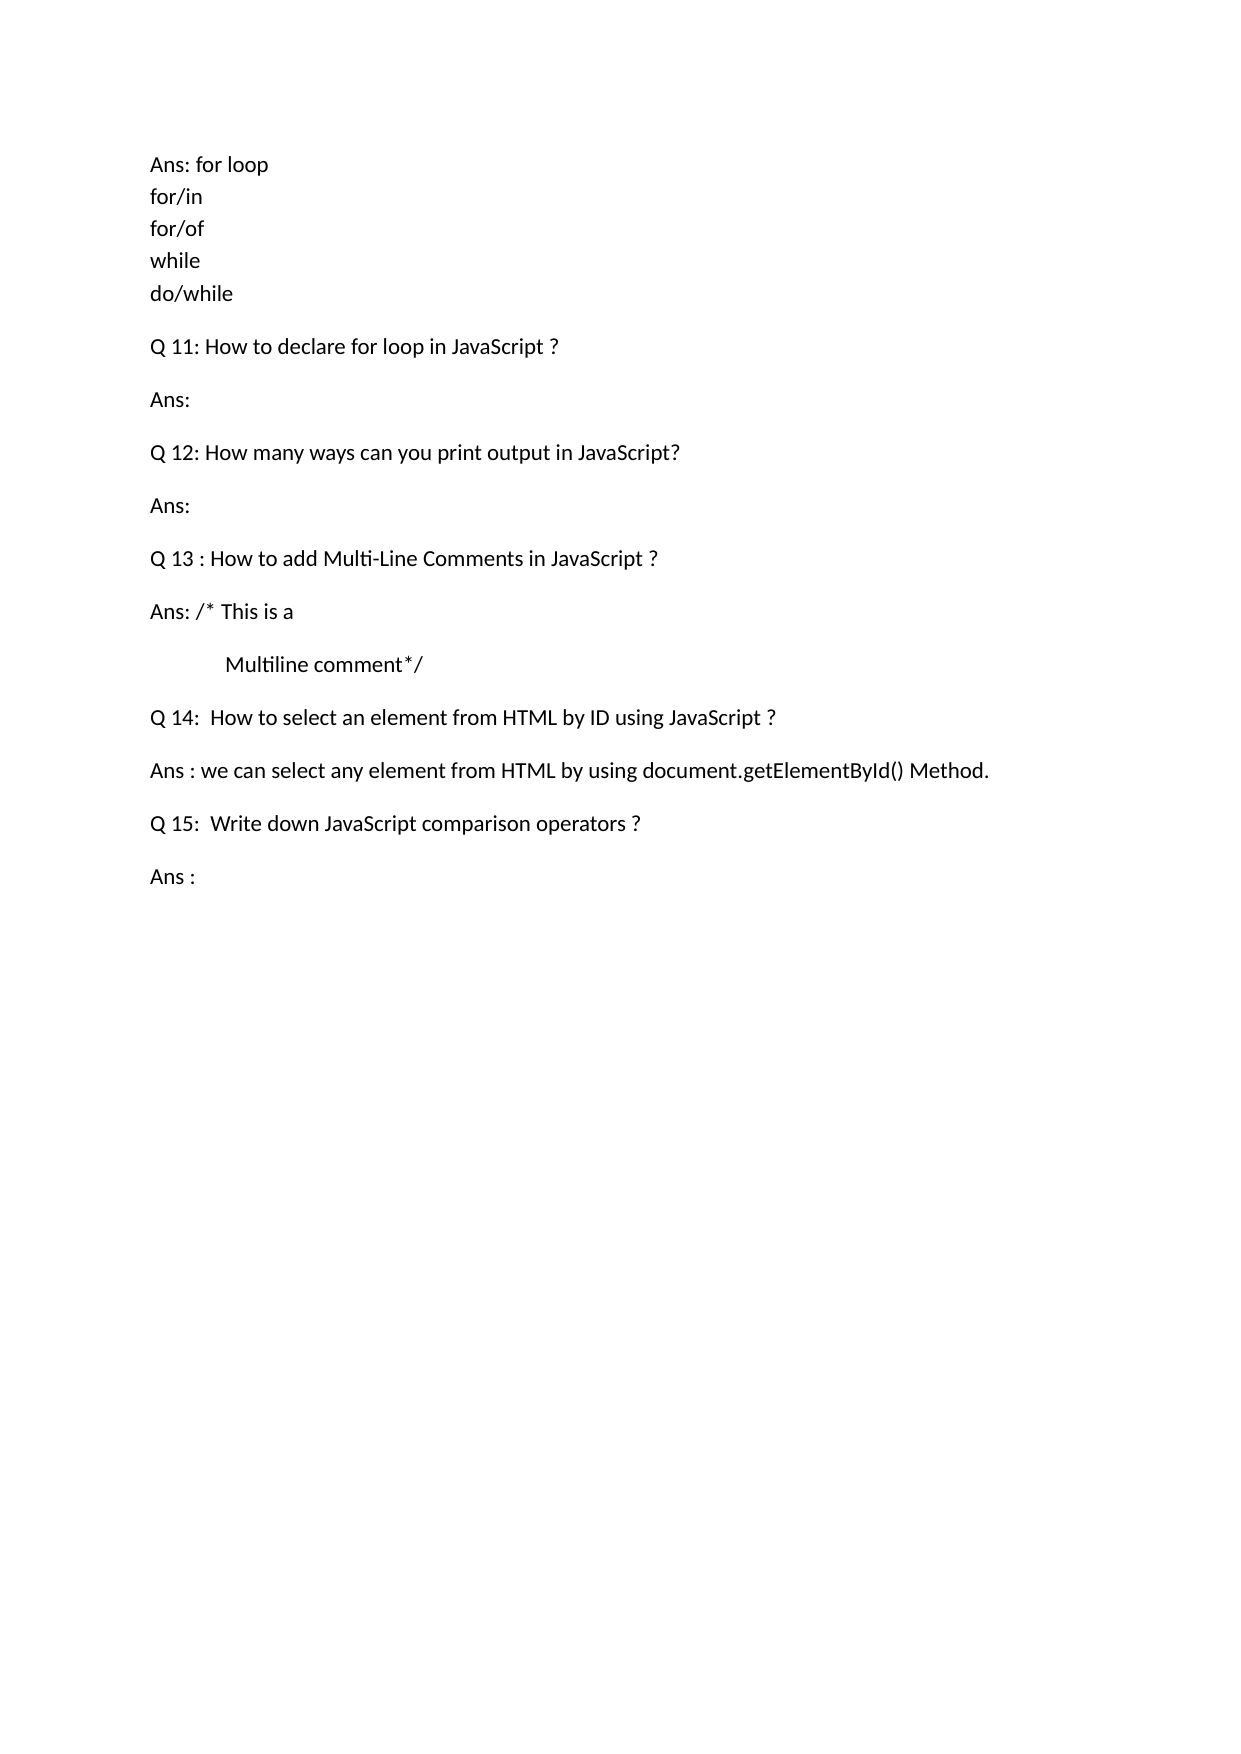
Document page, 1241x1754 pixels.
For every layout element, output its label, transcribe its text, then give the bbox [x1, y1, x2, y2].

text Q 13 : How to add Multi-Line Comments in JavaScript ? [150, 544, 1090, 572]
text Multiline comment*/ [150, 650, 1090, 678]
text Ans : we can select any element from HTML by using document.getElementById() Method. [150, 756, 1090, 784]
text Ans : [150, 862, 1090, 890]
text Q 14: How to select an element from HTML by ID using JavaScript ? [150, 703, 1090, 731]
text Q 15: Write down JavaScript comparison operators ? [150, 809, 1090, 837]
text Q 12: How many ways can you print output in JavaScript? [150, 438, 1090, 466]
text Ans: [150, 491, 1090, 519]
text Ans: [150, 385, 1090, 413]
text Ans: for loop for/in for/of while do/while [150, 150, 1090, 307]
text Q 11: How to declare for loop in JavaScript ? [150, 332, 1090, 360]
text Ans: /* This is a [150, 597, 1090, 625]
